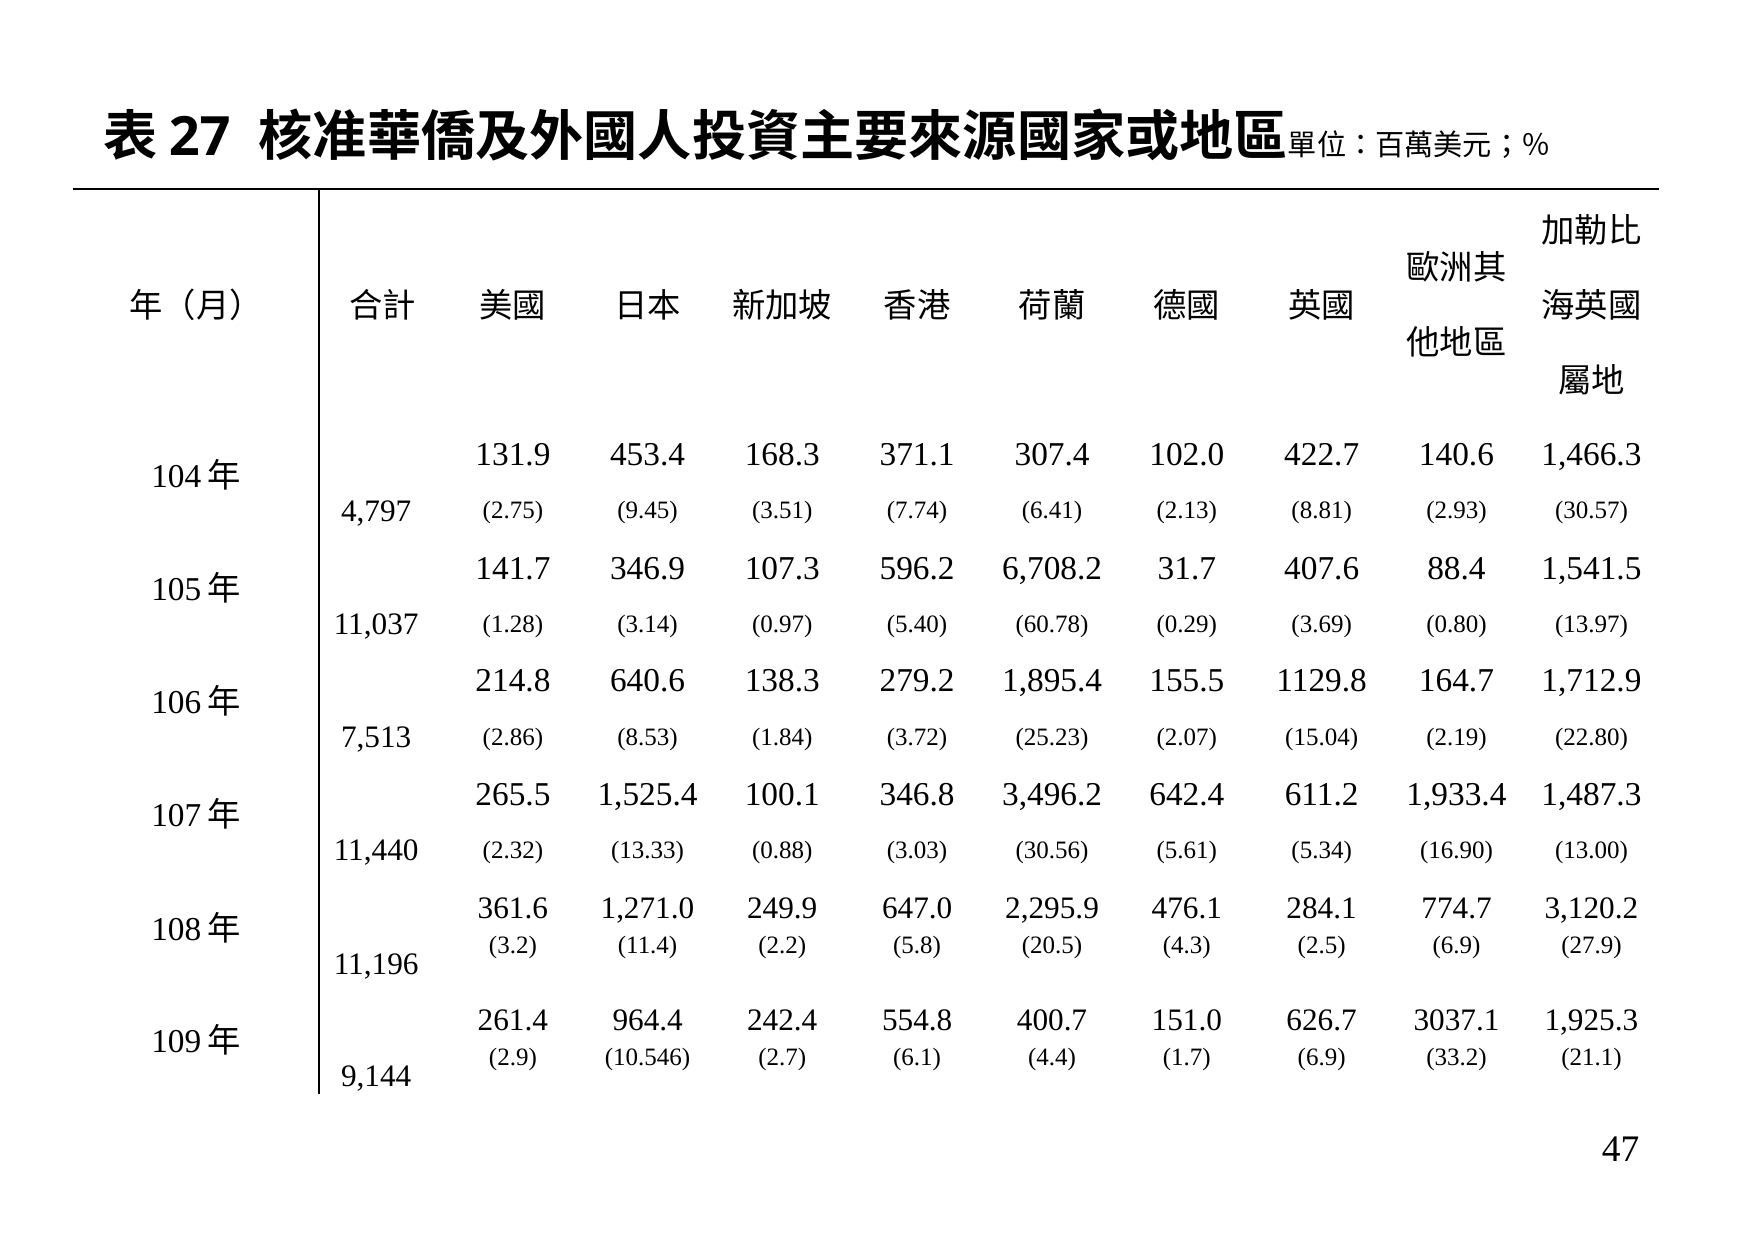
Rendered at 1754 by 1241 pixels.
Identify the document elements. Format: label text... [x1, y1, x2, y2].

table_cell 109年 [73, 982, 318, 1094]
table_header 合計 [320, 190, 445, 415]
table_cell 1,925.3 (21.1) [1524, 982, 1658, 1094]
table_cell 3,120.2 (27.9) [1524, 869, 1658, 982]
table_cell 104年 [73, 416, 318, 529]
subtitle 表27 核准華僑及外國人投資主要來源國家或地區單位：百萬美元；％ [103, 76, 1639, 188]
table_cell 1,487.3 (13.00) [1524, 756, 1658, 868]
table_cell 265.5 (2.32) [446, 756, 579, 868]
table_cell 7,513 [320, 642, 445, 755]
table_cell 11,037 [320, 530, 445, 642]
table_header 加勒比海英國屬地 [1524, 190, 1658, 415]
table_cell 307.4 (6.41) [985, 416, 1119, 529]
table_cell [1659, 415, 1669, 529]
table_cell 214.8 (2.86) [446, 642, 579, 755]
table_cell 151.0 (1.7) [1120, 982, 1253, 1094]
table_cell 155.5 (2.07) [1120, 642, 1253, 755]
table_header 德國 [1120, 190, 1253, 415]
table_cell 6,708.2 (60.78) [985, 530, 1119, 642]
table_cell 346.9 (3.14) [581, 530, 714, 642]
table_cell 1,466.3 (30.57) [1524, 416, 1658, 529]
table_cell 1,712.9 (22.80) [1524, 642, 1658, 755]
table_cell 107.3 (0.97) [715, 530, 849, 642]
table_cell 11,440 [320, 756, 445, 868]
table_cell 141.7 (1.28) [446, 530, 579, 642]
table_cell 453.4 (9.45) [581, 416, 714, 529]
table_cell 3,496.2 (30.56) [985, 756, 1119, 868]
table_cell 242.4 (2.7) [715, 982, 849, 1094]
table_cell 279.2 (3.72) [850, 642, 984, 755]
table_header 新加坡 [715, 190, 849, 415]
table_cell 100.1 (0.88) [715, 756, 849, 868]
table_cell 964.4 (10.546) [581, 982, 714, 1094]
table_cell 1129.8 (15.04) [1254, 642, 1388, 755]
table_cell 105年 [73, 530, 318, 642]
table_header 日本 [581, 190, 714, 415]
table_cell 626.7 (6.9) [1254, 982, 1388, 1094]
table_cell [1659, 982, 1669, 1094]
table_cell 647.0 (5.8) [850, 869, 984, 982]
table_cell 774.7 (6.9) [1389, 869, 1523, 982]
table_header 年（月） [73, 190, 318, 415]
table_cell 261.4 (2.9) [446, 982, 579, 1094]
table_cell 164.7 (2.19) [1389, 642, 1523, 755]
table_cell 554.8 (6.1) [850, 982, 984, 1094]
table_cell 138.3 (1.84) [715, 642, 849, 755]
table_header 歐洲其他地區 [1389, 190, 1523, 415]
table_cell 284.1 (2.5) [1254, 869, 1388, 982]
table_cell 407.6 (3.69) [1254, 530, 1388, 642]
table_cell 1,525.4 (13.33) [581, 756, 714, 868]
table_cell 422.7 (8.81) [1254, 416, 1388, 529]
table_cell 611.2 (5.34) [1254, 756, 1388, 868]
table_cell 361.6 (3.2) [446, 869, 579, 982]
table_cell 371.1 (7.74) [850, 416, 984, 529]
table_cell 108年 [73, 869, 318, 982]
table_header 香港 [850, 190, 984, 415]
table_cell [1659, 868, 1669, 982]
table_cell 88.4 (0.80) [1389, 530, 1523, 642]
table_cell 9,144 [320, 982, 445, 1094]
table_cell 642.4 (5.61) [1120, 756, 1253, 868]
table_cell 1,541.5 (13.97) [1524, 530, 1658, 642]
table_cell [1659, 755, 1669, 868]
table_cell 31.7 (0.29) [1120, 530, 1253, 642]
table_cell 107年 [73, 756, 318, 868]
table_cell 346.8 (3.03) [850, 756, 984, 868]
table_header 荷蘭 [985, 190, 1119, 415]
table_cell 476.1 (4.3) [1120, 869, 1253, 982]
table_cell 640.6 (8.53) [581, 642, 714, 755]
table_header 英國 [1254, 190, 1388, 415]
table_cell 168.3 (3.51) [715, 416, 849, 529]
table_cell [1659, 642, 1669, 755]
table_cell 3037.1 (33.2) [1389, 982, 1523, 1094]
table_cell 400.7 (4.4) [985, 982, 1119, 1094]
table_cell 102.0 (2.13) [1120, 416, 1253, 529]
table_cell 1,895.4 (25.23) [985, 642, 1119, 755]
table_cell [1659, 529, 1669, 642]
table_cell 4,797 [320, 416, 445, 529]
table_cell 11,196 [320, 869, 445, 982]
table_cell 249.9 (2.2) [715, 869, 849, 982]
table_cell 106年 [73, 642, 318, 755]
table_cell 140.6 (2.93) [1389, 416, 1523, 529]
table_header [1659, 188, 1669, 415]
table_cell 1,933.4 (16.90) [1389, 756, 1523, 868]
table_header 美國 [446, 190, 579, 415]
table_cell 131.9 (2.75) [446, 416, 579, 529]
table_cell 2,295.9 (20.5) [985, 869, 1119, 982]
table_cell 596.2 (5.40) [850, 530, 984, 642]
table_cell 1,271.0 (11.4) [581, 869, 714, 982]
